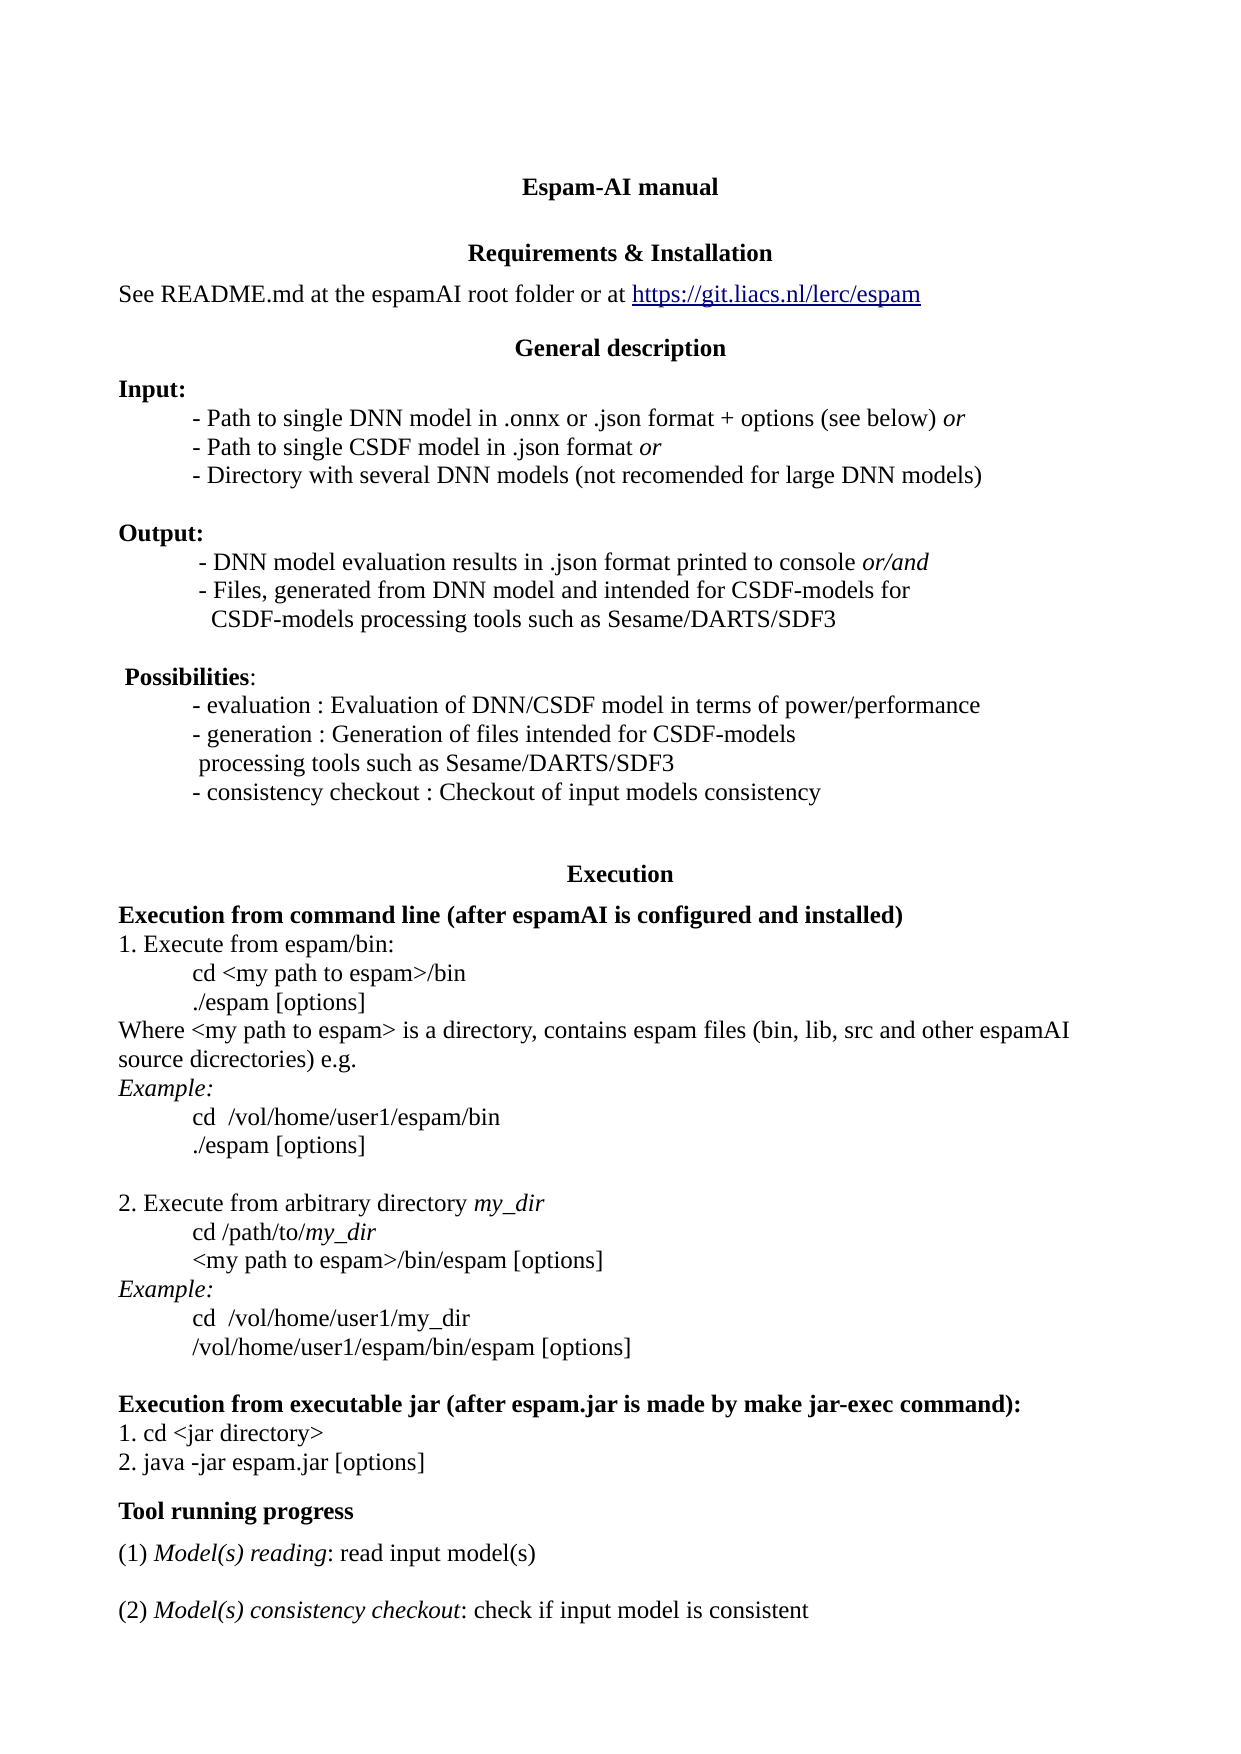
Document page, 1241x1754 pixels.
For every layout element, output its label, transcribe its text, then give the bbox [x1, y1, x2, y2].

text cd /path/to/my_dir [118, 1217, 1122, 1246]
text cd /vol/home/user1/espam/bin [118, 1102, 1122, 1131]
text Input: [118, 374, 1122, 403]
text - evaluation : Evaluation of DNN/CSDF model in terms of power/performance [118, 691, 1122, 719]
text cd <my path to espam>/bin [118, 958, 1122, 987]
subtitle Requirements & Installation [118, 238, 1122, 267]
text - Directory with several DNN models (not recomended for large DNN models) [118, 461, 1122, 489]
text processing tools such as Sesame/DARTS/SDF3 [118, 748, 1122, 777]
text - Path to single DNN model in .onnx or .json format + options (see below) or [118, 403, 1122, 432]
text CSDF-models processing tools such as Sesame/DARTS/SDF3 [118, 604, 1122, 633]
text - generation : Generation of files intended for CSDF-models [118, 719, 1122, 748]
text <my path to espam>/bin/espam [options] [118, 1246, 1122, 1274]
subtitle Espam-AI manual [118, 172, 1122, 201]
subtitle Execution [118, 859, 1122, 888]
subtitle General description [118, 333, 1122, 362]
text Example: [118, 1073, 1122, 1102]
text (1) Model(s) reading: read input model(s) [118, 1538, 1122, 1566]
text /vol/home/user1/espam/bin/espam [options] [118, 1332, 1122, 1361]
text Execution from executable jar (after espam.jar is made by make jar-exec command): [118, 1389, 1122, 1418]
text ./espam [options] [118, 987, 1122, 1016]
text Example: [118, 1274, 1122, 1303]
text Output: [118, 518, 1122, 547]
text 2. Execute from arbitrary directory my_dir [118, 1188, 1122, 1217]
text - DNN model evaluation results in .json format printed to console or/and [118, 547, 1122, 576]
text (2) Model(s) consistency checkout: check if input model is consistent [118, 1595, 1122, 1624]
text See README.md at the espamAI root folder or at https://git.liacs.nl/lerc/espam [118, 279, 1122, 308]
text - Path to single CSDF model in .json format or [118, 432, 1122, 461]
text cd /vol/home/user1/my_dir [118, 1303, 1122, 1332]
text 2. java -jar espam.jar [options] [118, 1447, 1122, 1476]
text 1. cd <jar directory> [118, 1418, 1122, 1447]
text Execution from command line (after espamAI is configured and installed) [118, 901, 1122, 929]
subtitle Tool running progress [118, 1496, 1122, 1525]
text 1. Execute from espam/bin: [118, 929, 1122, 958]
text Where <my path to espam> is a directory, contains espam files (bin, lib, src and other espamAI source dicrectories) e.g. [118, 1016, 1122, 1073]
text Possibilities: [118, 662, 1122, 691]
text - Files, generated from DNN model and intended for CSDF-models for [118, 576, 1122, 604]
text ./espam [options] [118, 1131, 1122, 1159]
text - consistency checkout : Checkout of input models consistency [118, 777, 1122, 806]
